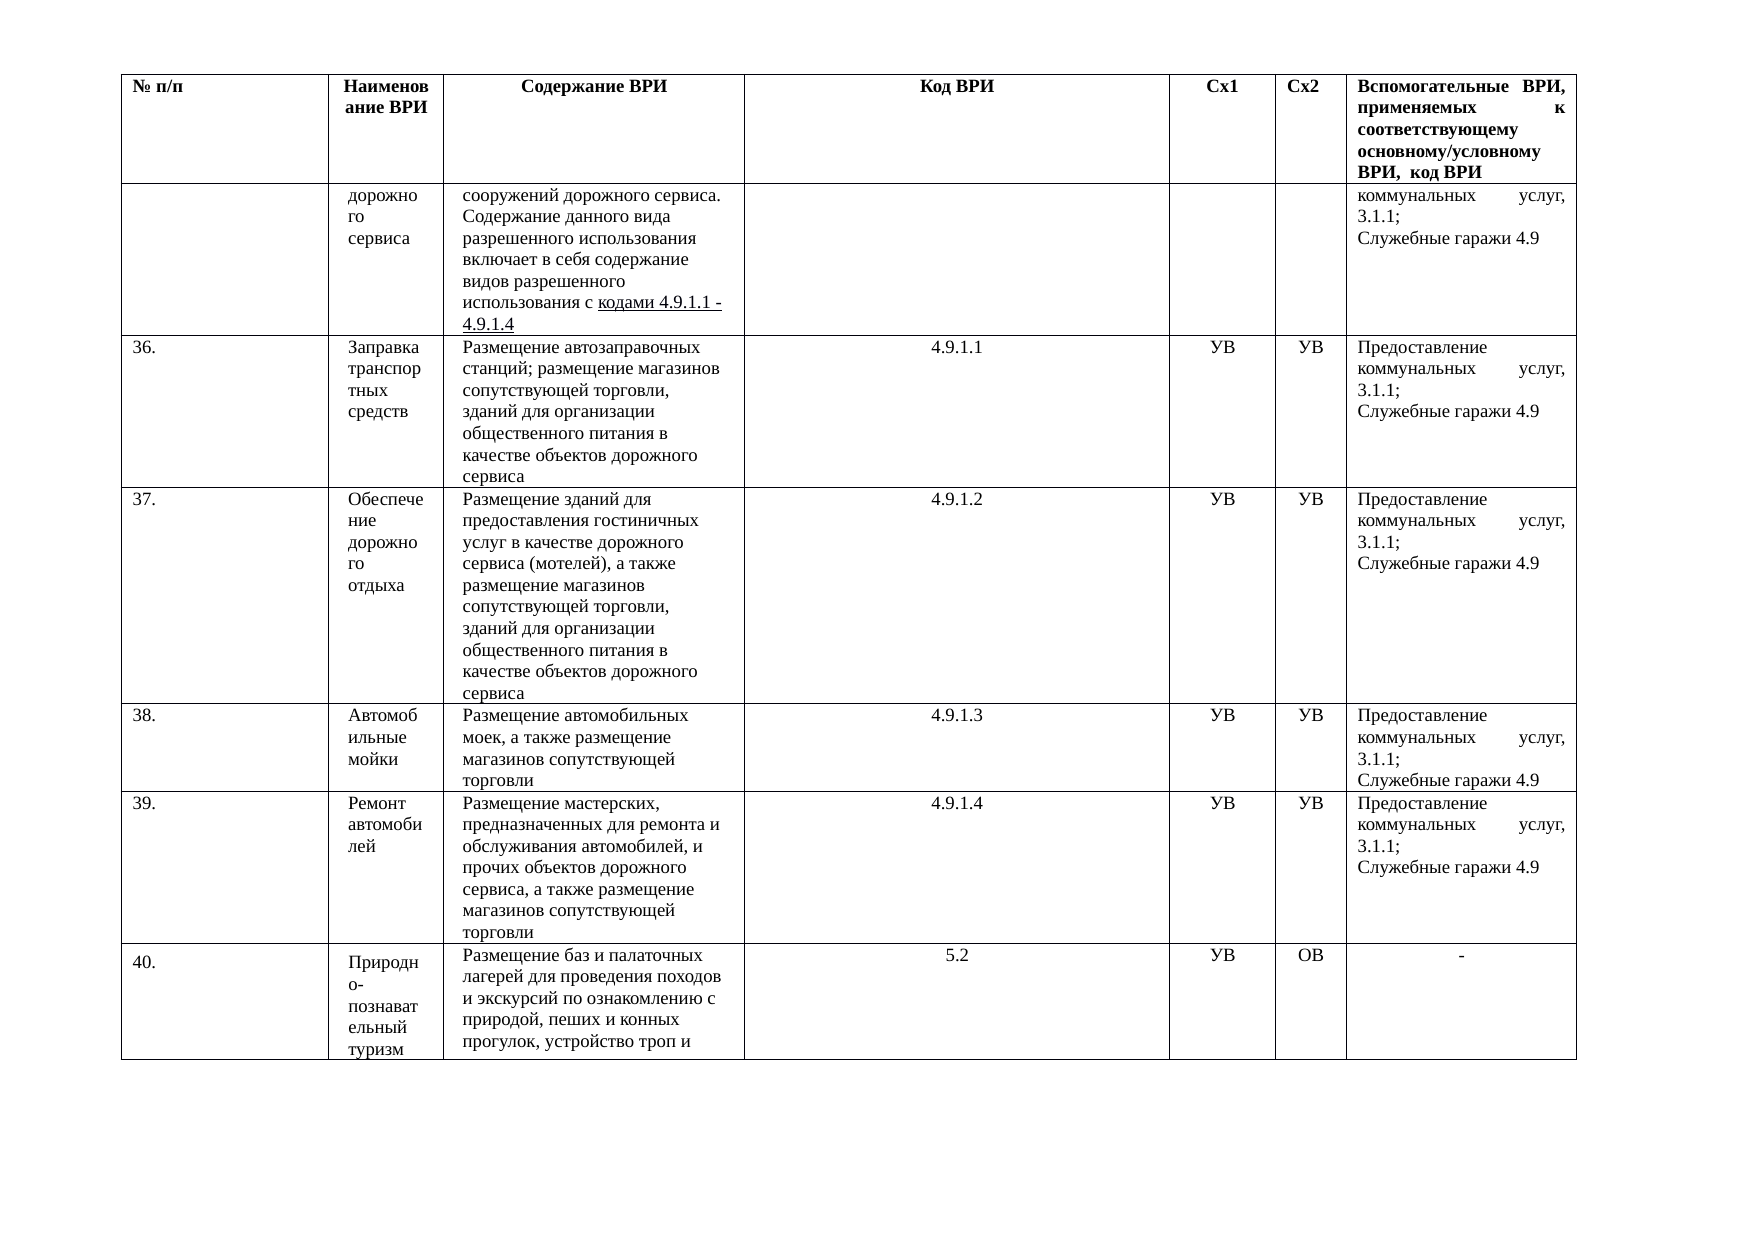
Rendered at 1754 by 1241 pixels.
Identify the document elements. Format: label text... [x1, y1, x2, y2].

table_cell УВ [1170, 488, 1275, 703]
table_cell УВ [1170, 944, 1275, 1059]
table_header Вспомогательные ВРИ, применяемых к соответствующему основному/условному ВРИ, код ВРИ [1347, 75, 1576, 183]
table_cell Природно-познавательный туризм [329, 944, 443, 1059]
table_cell сооружений дорожного сервиса. Содержание данного вида разрешенного использования включает в себя содержание видов разрешенного использования с кодами 4.9.1.1 - 4.9.1.4 [444, 184, 744, 334]
table_cell 4.9.1.1 [745, 336, 1169, 487]
table_cell 4.9.1.3 [745, 704, 1169, 791]
table_cell Предоставление коммунальных услуг, 3.1.1; Служебные гаражи 4.9 [1347, 488, 1576, 703]
table_cell ОВ [1276, 944, 1346, 1059]
table_cell УВ [1276, 704, 1346, 791]
table_header № п/п [122, 75, 328, 183]
table_header Сх1 [1170, 75, 1275, 183]
table_cell [1170, 184, 1275, 334]
table_cell Размещение автозаправочных станций; размещение магазинов сопутствующей торговли, зданий для организации общественного питания в качестве объектов дорожного сервиса [444, 336, 744, 487]
table_cell УВ [1276, 792, 1346, 942]
table_cell Размещение мастерских, предназначенных для ремонта и обслуживания автомобилей, и прочих объектов дорожного сервиса, а также размещение магазинов сопутствующей торговли [444, 792, 744, 942]
table_cell [122, 792, 328, 942]
table_cell Обеспечение дорожного отдыха [329, 488, 443, 703]
table_cell [122, 704, 328, 791]
table_cell коммунальных услуг, 3.1.1; Служебные гаражи 4.9 [1347, 184, 1576, 334]
table_cell УВ [1170, 792, 1275, 942]
table_cell УВ [1170, 704, 1275, 791]
table_cell Размещение автомобильных моек, а также размещение магазинов сопутствующей торговли [444, 704, 744, 791]
table_cell [122, 488, 328, 703]
table_cell Заправка транспортных средств [329, 336, 443, 487]
table_header Содержание ВРИ [444, 75, 744, 183]
table_cell 4.9.1.4 [745, 792, 1169, 942]
table_cell 5.2 [745, 944, 1169, 1059]
table_header Сх2 [1276, 75, 1346, 183]
table_cell Автомобильные мойки [329, 704, 443, 791]
table_cell УВ [1170, 336, 1275, 487]
table_header Наименование ВРИ [329, 75, 443, 183]
table_cell - [1347, 944, 1576, 1059]
table_cell дорожного сервиса [329, 184, 443, 334]
table_cell [122, 184, 328, 334]
table_cell Предоставление коммунальных услуг, 3.1.1; Служебные гаражи 4.9 [1347, 336, 1576, 487]
table_cell Предоставление коммунальных услуг, 3.1.1; Служебные гаражи 4.9 [1347, 792, 1576, 942]
table_cell 4.9.1.2 [745, 488, 1169, 703]
table_cell Ремонт автомобилей [329, 792, 443, 942]
table_cell [745, 184, 1169, 334]
table_cell [1276, 184, 1346, 334]
table_cell УВ [1276, 336, 1346, 487]
table_cell Размещение зданий для предоставления гостиничных услуг в качестве дорожного сервиса (мотелей), а также размещение магазинов сопутствующей торговли, зданий для организации общественного питания в качестве объектов дорожного сервиса [444, 488, 744, 703]
table_cell [122, 336, 328, 487]
table_cell Предоставление коммунальных услуг, 3.1.1; Служебные гаражи 4.9 [1347, 704, 1576, 791]
table_cell УВ [1276, 488, 1346, 703]
table_header Код ВРИ [745, 75, 1169, 183]
table_cell [122, 944, 328, 1059]
table_cell Размещение баз и палаточных лагерей для проведения походов и экскурсий по ознакомлению с природой, пеших и конных прогулок, устройство троп и [444, 944, 744, 1059]
